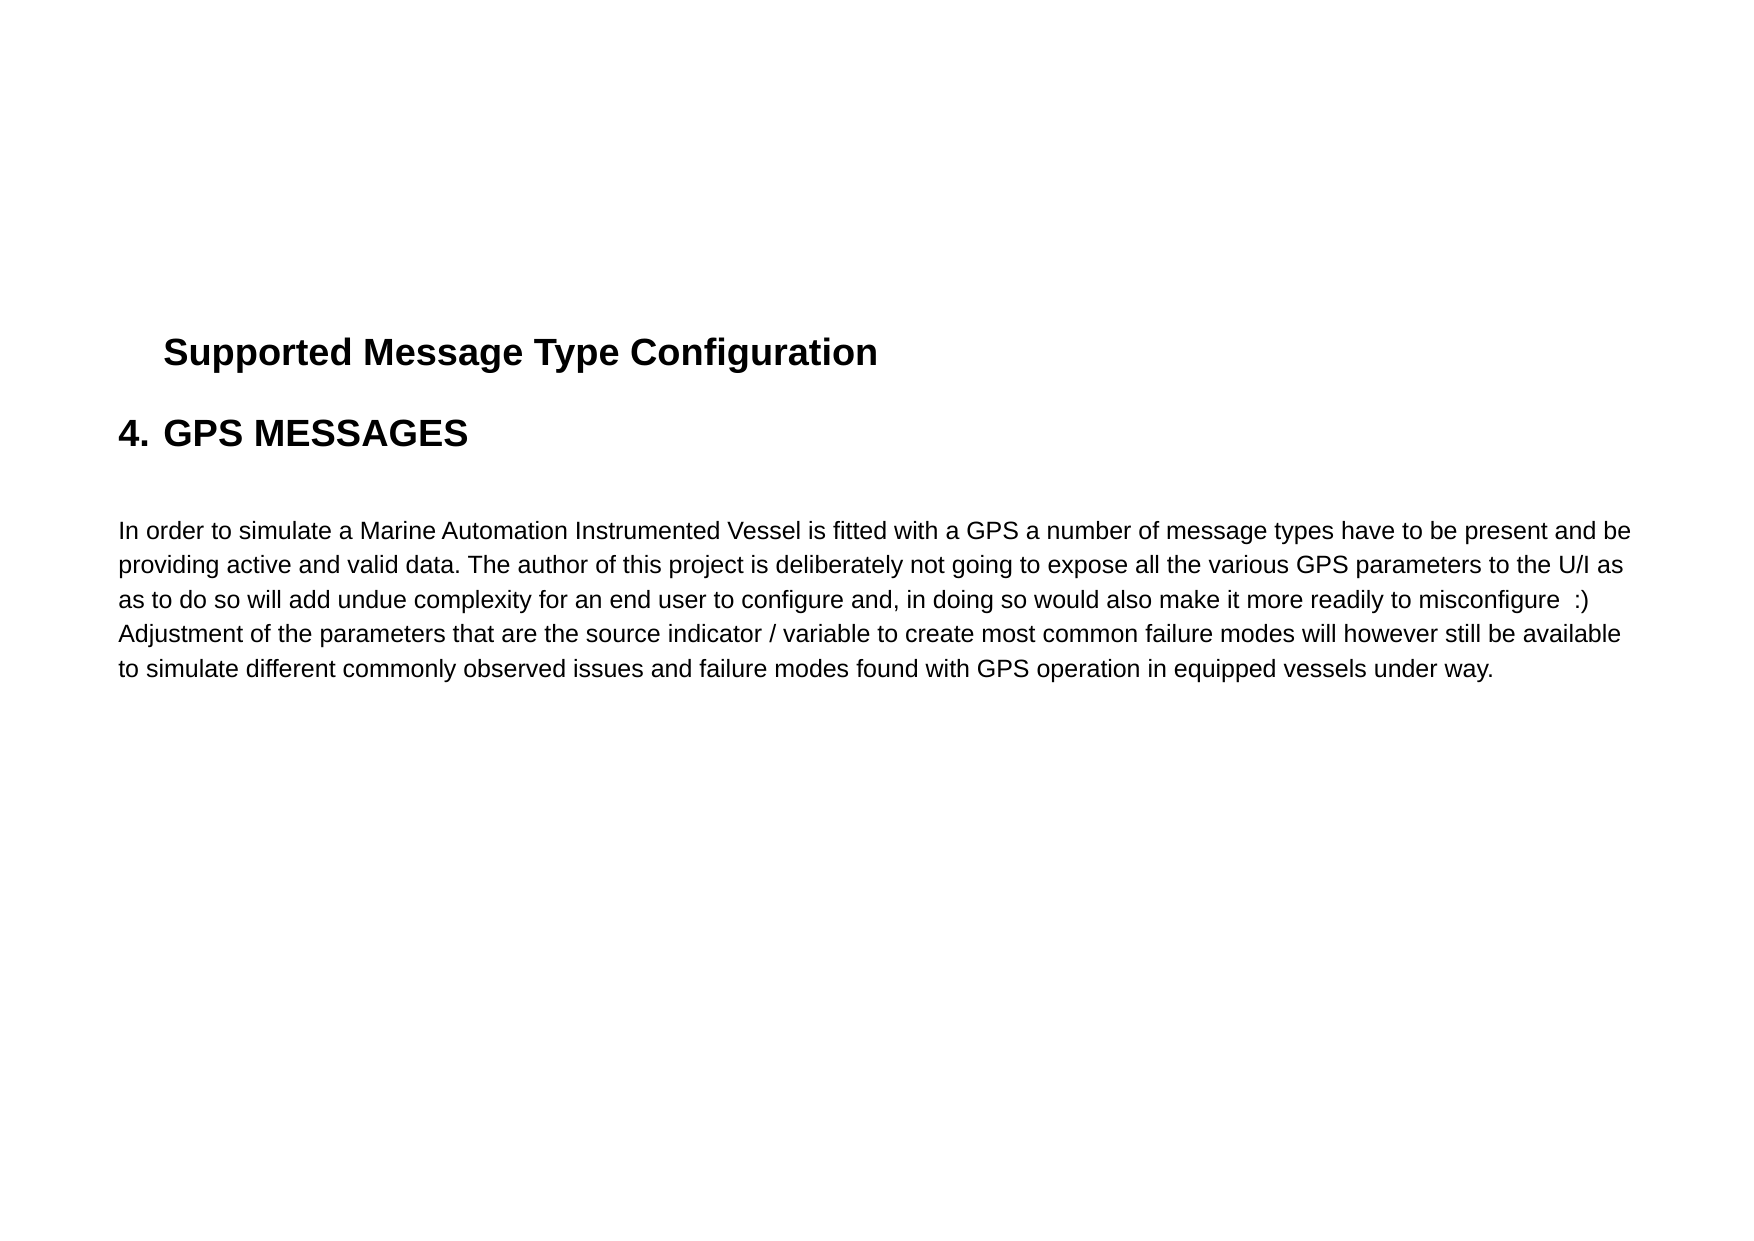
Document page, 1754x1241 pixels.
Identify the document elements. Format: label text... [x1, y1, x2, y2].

text In order to simulate a Marine Automation Instrumented Vessel is fitted with a GPS a number of message types have to be present and be providing active and valid data. The author of this project is deliberately not going to expose all the various GPS parameters to the U/I as as to do so will add undue complexity for an end user to configure and, in doing so would also make it more readily to misconfigure :) Adjustment of the parameters that are the source indicator / variable to create most common failure modes will however still be available to simulate different commonly observed issues and failure modes found with GPS operation in equipped vessels under way. [118, 516, 1636, 682]
subtitle GPS MESSAGES [118, 411, 1636, 454]
subtitle Supported Message Type Configuration [118, 329, 1636, 373]
